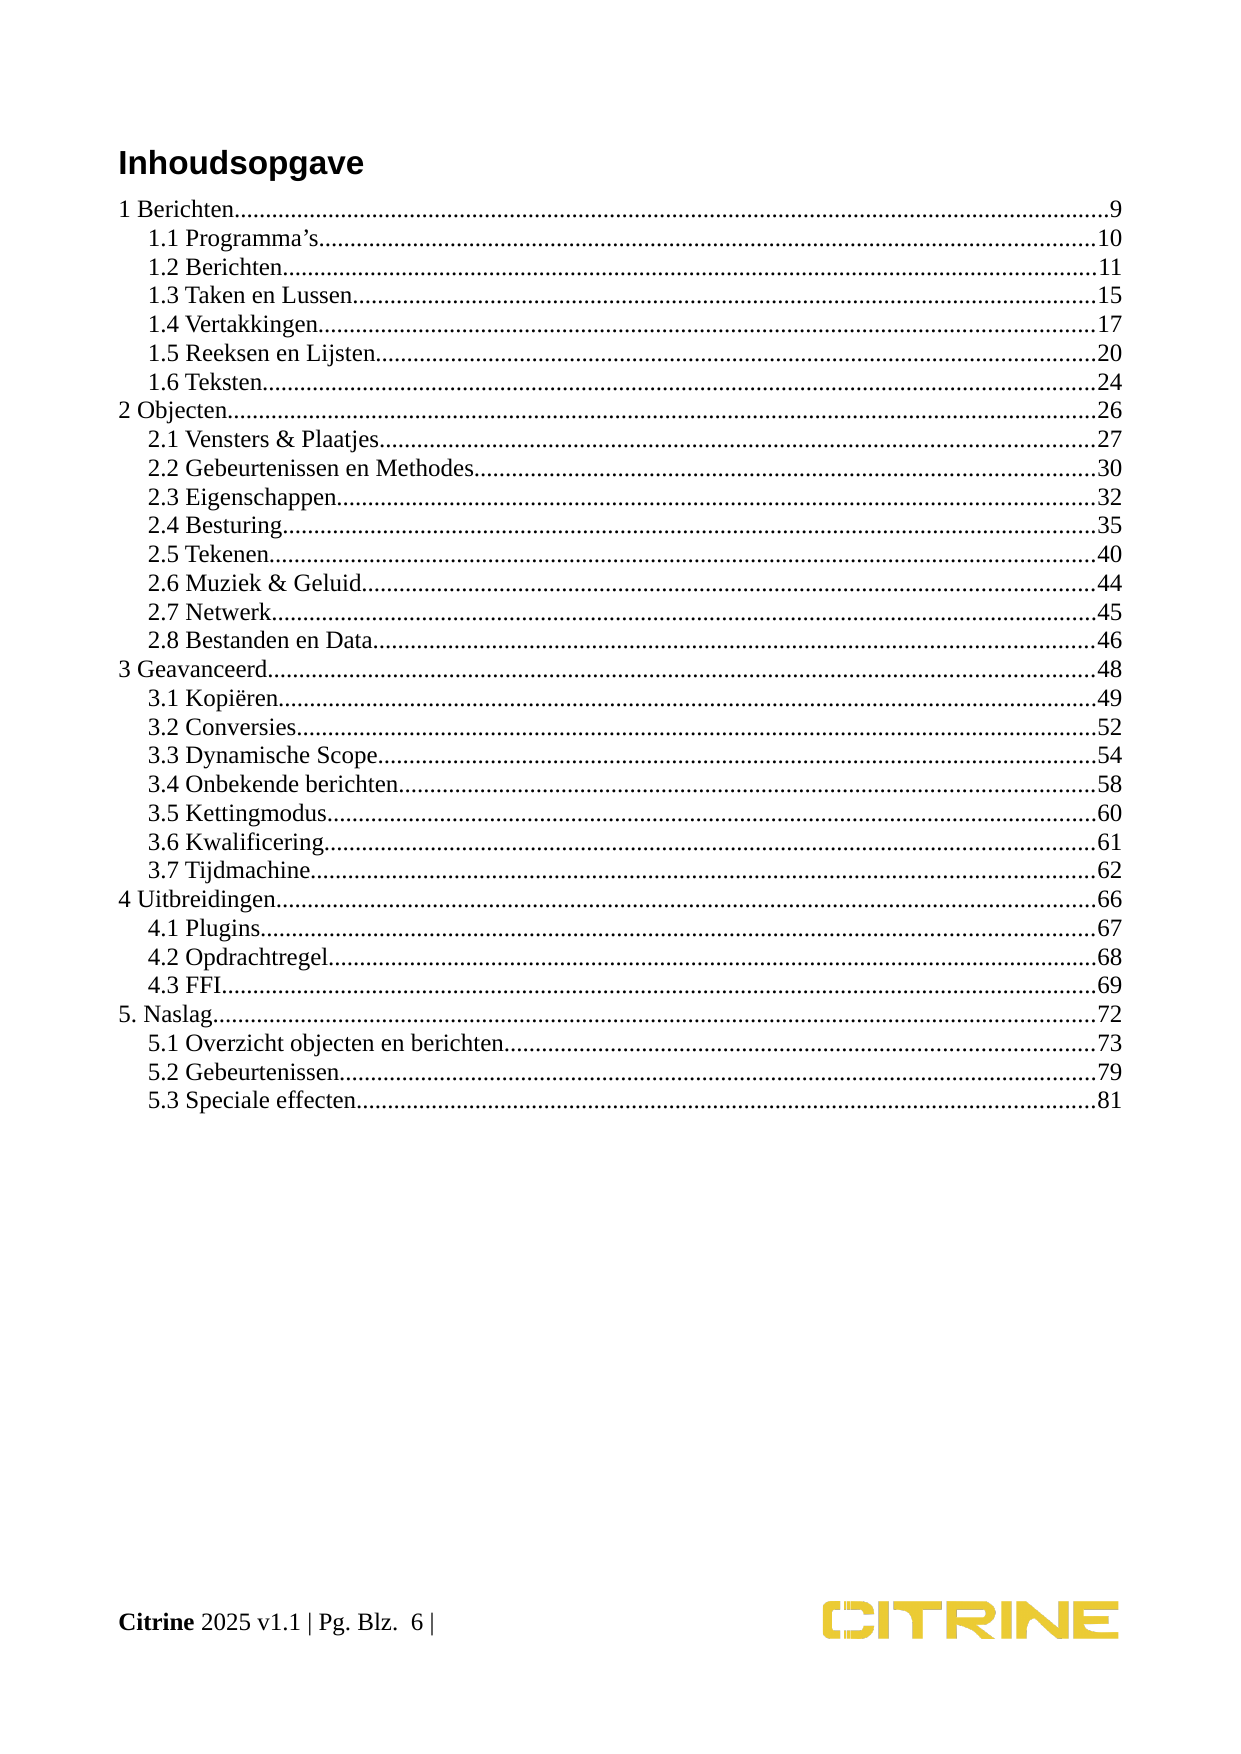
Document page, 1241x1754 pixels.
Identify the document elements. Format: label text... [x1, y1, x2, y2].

text 2.7 Netwerk 45 [148, 597, 1122, 625]
text 2.1 Vensters & Plaatjes 27 [148, 424, 1122, 453]
text 5.2 Gebeurtenissen 79 [148, 1057, 1122, 1085]
text 3.2 Conversies 52 [148, 712, 1122, 740]
text 2.8 Bestanden en Data 46 [148, 625, 1122, 654]
picture [822, 1601, 1119, 1639]
text 4.1 Plugins 67 [148, 913, 1122, 942]
text 3.4 Onbekende berichten 58 [148, 769, 1122, 798]
subtitle Inhoudsopgave [118, 143, 1122, 182]
text 4.2 Opdrachtregel 68 [148, 942, 1122, 970]
text 3.6 Kwalificering 61 [148, 827, 1122, 855]
text 5. Naslag 72 [118, 999, 1122, 1028]
text 1.1 Programma’s 10 [148, 223, 1122, 252]
text 1.5 Reeksen en Lijsten 20 [148, 338, 1122, 367]
text 1.4 Vertakkingen 17 [148, 309, 1122, 338]
text 2.4 Besturing 35 [148, 510, 1122, 539]
text 1.3 Taken en Lussen 15 [148, 280, 1122, 309]
text 1.2 Berichten 11 [148, 252, 1122, 280]
text 3 Geavanceerd 48 [118, 654, 1122, 683]
text 1 Berichten 9 [118, 194, 1122, 223]
text 2.5 Tekenen 40 [148, 539, 1122, 568]
text 3.1 Kopiëren 49 [148, 683, 1122, 712]
text 5.3 Speciale effecten 81 [148, 1085, 1122, 1114]
text 5.1 Overzicht objecten en berichten 73 [148, 1028, 1122, 1057]
text 1.6 Teksten 24 [148, 367, 1122, 395]
text 4.3 FFI 69 [148, 970, 1122, 999]
text 3.3 Dynamische Scope 54 [148, 740, 1122, 769]
text 3.7 Tijdmachine 62 [148, 855, 1122, 884]
text 2.3 Eigenschappen 32 [148, 482, 1122, 510]
text 2.2 Gebeurtenissen en Methodes 30 [148, 453, 1122, 482]
text 3.5 Kettingmodus 60 [148, 798, 1122, 827]
text 4 Uitbreidingen 66 [118, 884, 1122, 913]
text 2.6 Muziek & Geluid 44 [148, 568, 1122, 597]
text 2 Objecten 26 [118, 395, 1122, 424]
